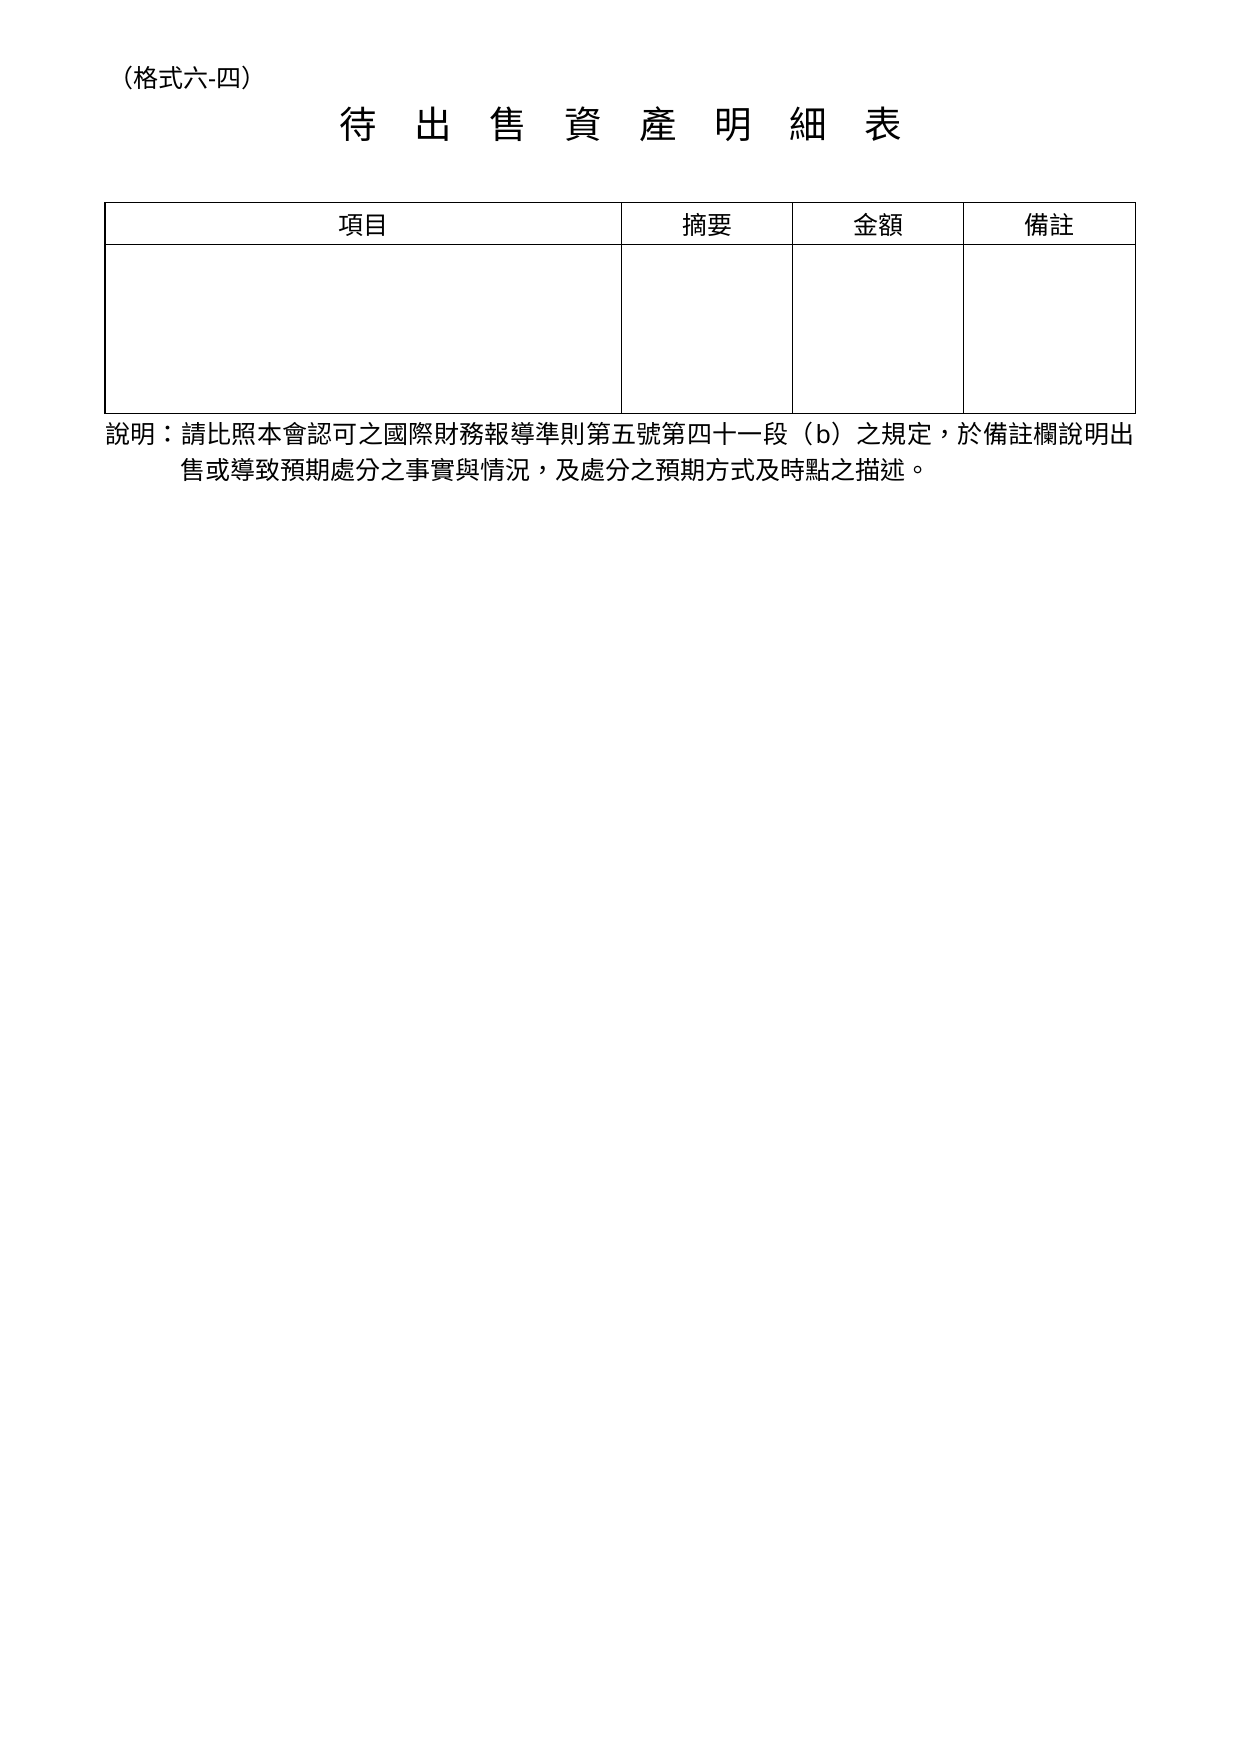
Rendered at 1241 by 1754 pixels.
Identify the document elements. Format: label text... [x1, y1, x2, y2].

table_cell [106, 245, 621, 287]
table_cell 備註 [964, 203, 1135, 244]
table_cell [622, 287, 792, 329]
table_cell 待 出 售 資 產 明 細 表 [105, 95, 1135, 149]
table_cell [106, 371, 621, 413]
table_cell [793, 245, 963, 287]
table_cell 金額 [793, 203, 963, 244]
table_header （格式六-四） [105, 59, 1135, 95]
table_cell [106, 287, 621, 329]
text 說明：請比照本會認可之國際財務報導準則第五號第四十一段（b）之規定，於備註欄說明出售或導致預期處分之事實與情況，及處分之預期方式及時點之描述。 [105, 414, 1135, 487]
table_cell [964, 371, 1135, 413]
table_cell [105, 149, 1135, 202]
table_cell [622, 245, 792, 287]
table_cell [622, 329, 792, 371]
table_cell [793, 371, 963, 413]
table_cell [793, 287, 963, 329]
table_cell [793, 329, 963, 371]
table_cell [964, 287, 1135, 329]
table_cell [622, 371, 792, 413]
table_cell [964, 245, 1135, 287]
table_cell [964, 329, 1135, 371]
table_cell [106, 329, 621, 371]
table_cell 項目 [106, 203, 621, 244]
table_cell 摘要 [622, 203, 792, 244]
